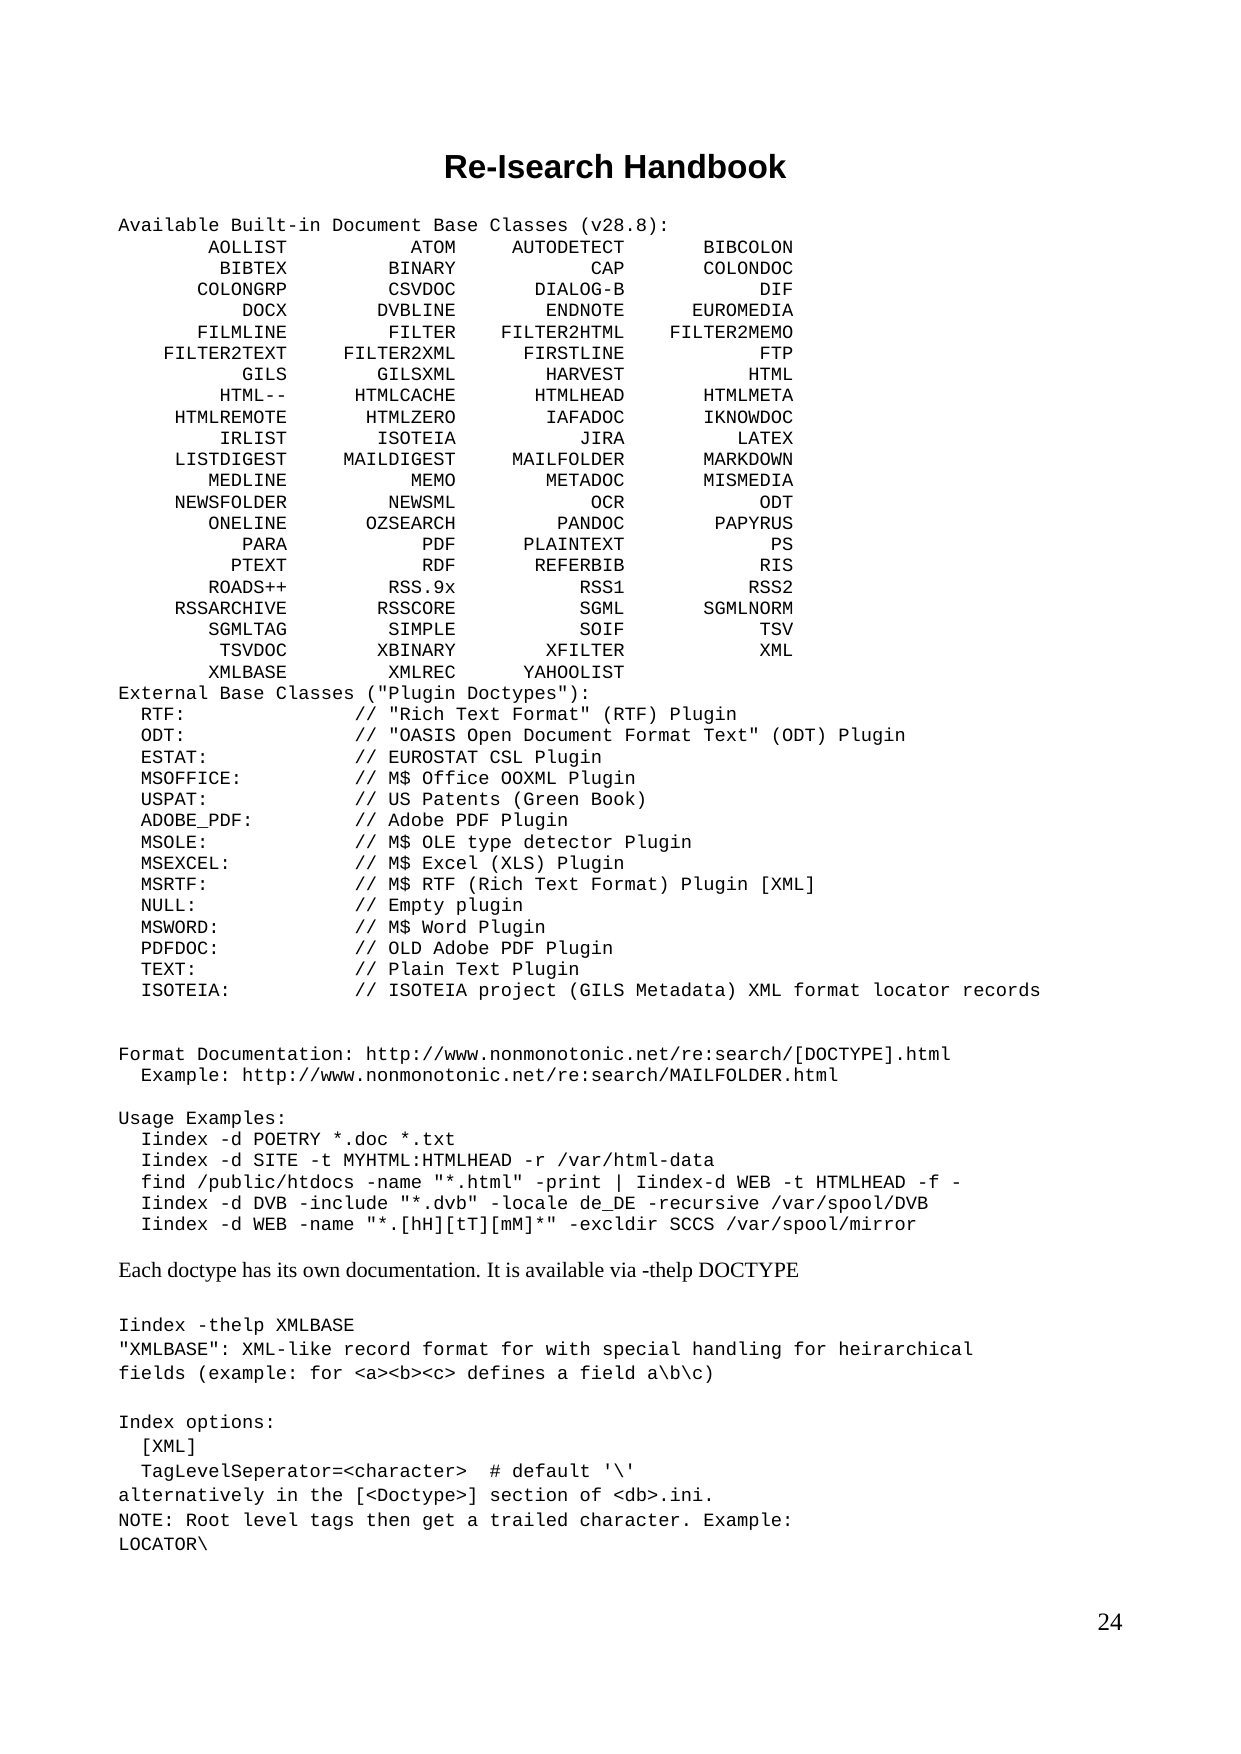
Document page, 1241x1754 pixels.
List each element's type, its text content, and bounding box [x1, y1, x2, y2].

text Example: http://www.nonmonotonic.net/re:search/MAILFOLDER.html [118, 1066, 1122, 1087]
text ROADS++ RSS.9x RSS1 RSS2 [118, 577, 1122, 599]
text ONELINE OZSEARCH PANDOC PAPYRUS [118, 514, 1122, 535]
text AOLLIST ATOM AUTODETECT BIBCOLON [118, 237, 1122, 259]
text MEDLINE MEMO METADOC MISMEDIA [118, 471, 1122, 492]
text ODT: // "OASIS Open Document Format Text" (ODT) Plugin [118, 726, 1122, 747]
text MSOFFICE: // M$ Office OOXML Plugin [118, 769, 1122, 790]
text Iindex -thelp XMLBASE [118, 1315, 1122, 1337]
text GILS GILSXML HARVEST HTML [118, 365, 1122, 386]
text USPAT: // US Patents (Green Book) [118, 790, 1122, 811]
text Iindex -d WEB -name "*.[hH][tT][mM]*" -excldir SCCS /var/spool/mirror [118, 1215, 1122, 1236]
text HTMLREMOTE HTMLZERO IAFADOC IKNOWDOC [118, 407, 1122, 429]
text find /public/htdocs -name "*.html" -print | Iindex-d WEB -t HTMLHEAD -f - [118, 1172, 1122, 1194]
text MSRTF: // M$ RTF (Rich Text Format) Plugin [XML] [118, 875, 1122, 896]
text Available Built-in Document Base Classes (v28.8): [118, 216, 1122, 237]
text "XMLBASE": XML-like record format for with special handling for heirarchical [118, 1340, 1122, 1361]
text PDFDOC: // OLD Adobe PDF Plugin [118, 939, 1122, 960]
text PTEXT RDF REFERBIB RIS [118, 556, 1122, 577]
text NEWSFOLDER NEWSML OCR ODT [118, 492, 1122, 514]
text TEXT: // Plain Text Plugin [118, 960, 1122, 981]
text RTF: // "Rich Text Format" (RTF) Plugin [118, 705, 1122, 726]
text Iindex -d DVB -include "*.dvb" -locale de_DE -recursive /var/spool/DVB [118, 1194, 1122, 1215]
text MSOLE: // M$ OLE type detector Plugin [118, 832, 1122, 854]
text ADOBE_PDF: // Adobe PDF Plugin [118, 811, 1122, 832]
text ISOTEIA: // ISOTEIA project (GILS Metadata) XML format locator records [118, 981, 1122, 1002]
text RSSARCHIVE RSSCORE SGML SGMLNORM [118, 599, 1122, 620]
text NULL: // Empty plugin [118, 896, 1122, 917]
text FILMLINE FILTER FILTER2HTML FILTER2MEMO [118, 322, 1122, 344]
text MSEXCEL: // M$ Excel (XLS) Plugin [118, 854, 1122, 875]
text LOCATOR\ [118, 1535, 1122, 1556]
text DOCX DVBLINE ENDNOTE EUROMEDIA [118, 301, 1122, 322]
text alternatively in the [<Doctype>] section of <db>.ini. [118, 1486, 1122, 1507]
text Index options: [118, 1413, 1122, 1434]
text fields (example: for <a><b><c> defines a field a\b\c) [118, 1364, 1122, 1385]
text [XML] [118, 1437, 1122, 1458]
text XMLBASE XMLREC YAHOOLIST [118, 662, 1122, 684]
text External Base Classes ("Plugin Doctypes"): [118, 684, 1122, 705]
text IRLIST ISOTEIA JIRA LATEX [118, 429, 1122, 450]
text Format Documentation: http://www.nonmonotonic.net/re:search/[DOCTYPE].html [118, 1045, 1122, 1066]
text COLONGRP CSVDOC DIALOG-B DIF [118, 280, 1122, 301]
text Iindex -d POETRY *.doc *.txt [118, 1130, 1122, 1151]
text TSVDOC XBINARY XFILTER XML [118, 641, 1122, 662]
text LISTDIGEST MAILDIGEST MAILFOLDER MARKDOWN [118, 450, 1122, 471]
text NOTE: Root level tags then get a trailed character. Example: [118, 1510, 1122, 1532]
text SGMLTAG SIMPLE SOIF TSV [118, 620, 1122, 641]
text FILTER2TEXT FILTER2XML FIRSTLINE FTP [118, 344, 1122, 365]
text PARA PDF PLAINTEXT PS [118, 535, 1122, 556]
text Each doctype has its own documentation. It is available via -thelp DOCTYPE [118, 1257, 1122, 1283]
text TagLevelSeperator=<character> # default '\' [118, 1462, 1122, 1483]
text HTML-- HTMLCACHE HTMLHEAD HTMLMETA [118, 386, 1122, 407]
text Iindex -d SITE -t MYHTML:HTMLHEAD -r /var/html-data [118, 1151, 1122, 1172]
text BIBTEX BINARY CAP COLONDOC [118, 259, 1122, 280]
text Usage Examples: [118, 1109, 1122, 1130]
text MSWORD: // M$ Word Plugin [118, 917, 1122, 939]
text ESTAT: // EUROSTAT CSL Plugin [118, 747, 1122, 769]
